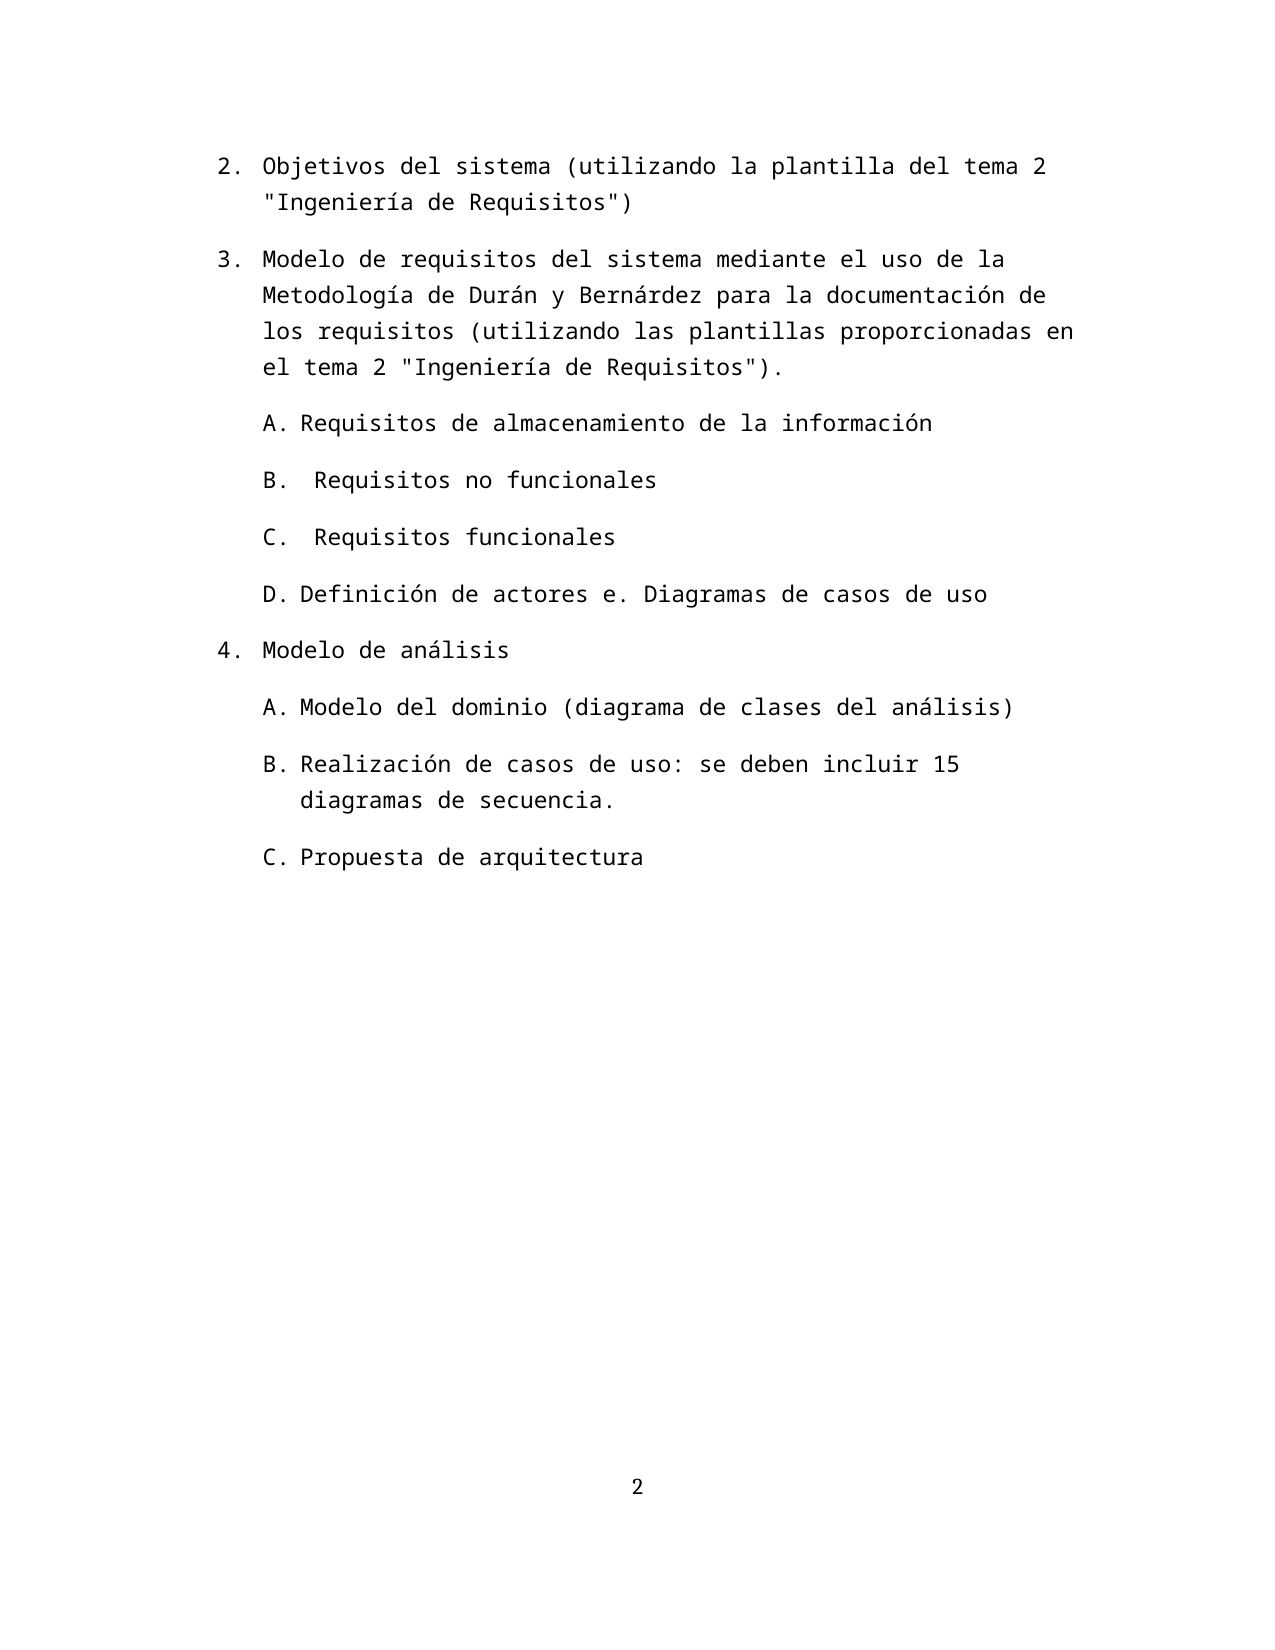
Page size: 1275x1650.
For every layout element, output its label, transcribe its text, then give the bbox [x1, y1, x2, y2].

list Objetivos del sistema (utilizando la plantilla del tema 2 "Ingeniería de Requisitos") [244, 150, 1087, 217]
list Modelo de requisitos del sistema mediante el uso de la Metodología de Durán y Bernárdez para la documentación de los requisitos (utilizando las plantillas proporcionadas en el tema 2 "Ingeniería de Requisitos"). [244, 243, 1087, 382]
list Modelo de análisis [244, 634, 1087, 666]
list Modelo del dominio (diagrama de clases del análisis) [262, 691, 1087, 722]
list Definición de actores e. Diagramas de casos de uso [262, 578, 1087, 609]
list Propuesta de arquitectura [262, 841, 1087, 872]
list Realización de casos de uso: se deben incluir 15 diagramas de secuencia. [262, 748, 1087, 815]
list Requisitos funcionales [262, 521, 1087, 552]
list Requisitos de almacenamiento de la información [262, 407, 1087, 438]
list Requisitos no funcionales [262, 464, 1087, 495]
